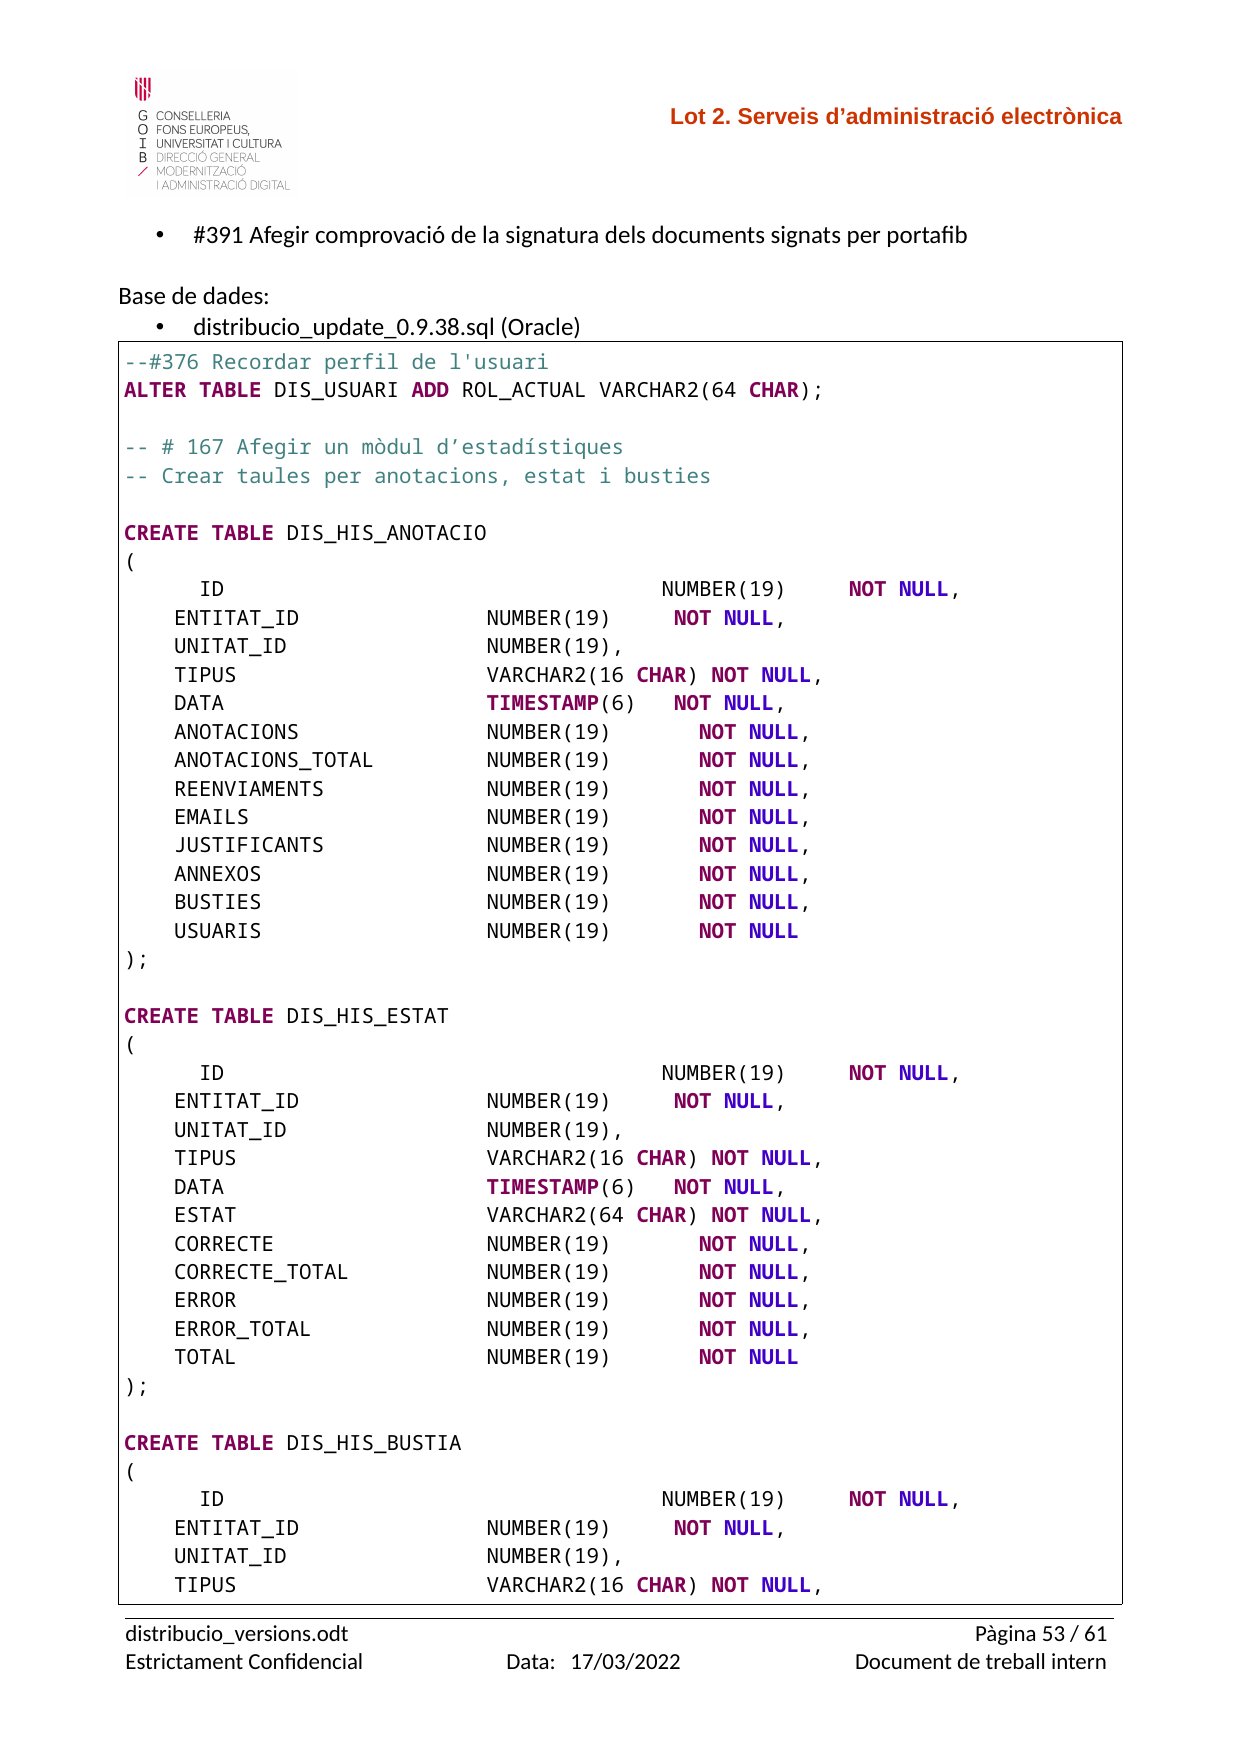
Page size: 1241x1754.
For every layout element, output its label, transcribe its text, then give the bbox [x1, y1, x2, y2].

picture [126, 70, 299, 197]
list #391 Afegir comprovació de la signatura dels documents signats per portafib [156, 219, 1122, 250]
list distribucio_update_0.9.38.sql (Oracle) [156, 311, 1122, 341]
table_header --#376 Recordar perfil de l'usuari ALTER TABLE DIS_USUARI ADD ROL_ACTUAL VARCHAR2(64 CHAR); -- # 167 Afegir un mòdul d’estadístiques -- Crear taules per anotacions, estat i busties CREATE TABLE DIS_HIS_ANOTACIO ( ID NUMBER(19) NOT NULL, ENTITAT_ID NUMBER(19) NOT NULL, UNITAT_ID NUMBER(19), TIPUS VARCHAR2(16 CHAR) NOT NULL, DATA TIMESTAMP(6) NOT NULL, ANOTACIONS NUMBER(19) NOT NULL, ANOTACIONS_TOTAL NUMBER(19) NOT NULL, REENVIAMENTS NUMBER(19) NOT NULL, EMAILS NUMBER(19) NOT NULL, JUSTIFICANTS NUMBER(19) NOT NULL, ANNEXOS NUMBER(19) NOT NULL, BUSTIES NUMBER(19) NOT NULL, USUARIS NUMBER(19) NOT NULL ); CREATE TABLE DIS_HIS_ESTAT ( ID NUMBER(19) NOT NULL, ENTITAT_ID NUMBER(19) NOT NULL, UNITAT_ID NUMBER(19), TIPUS VARCHAR2(16 CHAR) NOT NULL, DATA TIMESTAMP(6) NOT NULL, ESTAT VARCHAR2(64 CHAR) NOT NULL, CORRECTE NUMBER(19) NOT NULL, CORRECTE_TOTAL NUMBER(19) NOT NULL, ERROR NUMBER(19) NOT NULL, ERROR_TOTAL NUMBER(19) NOT NULL, TOTAL NUMBER(19) NOT NULL ); CREATE TABLE DIS_HIS_BUSTIA ( ID NUMBER(19) NOT NULL, ENTITAT_ID NUMBER(19) NOT NULL, UNITAT_ID NUMBER(19), TIPUS VARCHAR2(16 CHAR) NOT NULL, [119, 342, 1122, 1604]
text Base de dades: [118, 280, 1122, 311]
